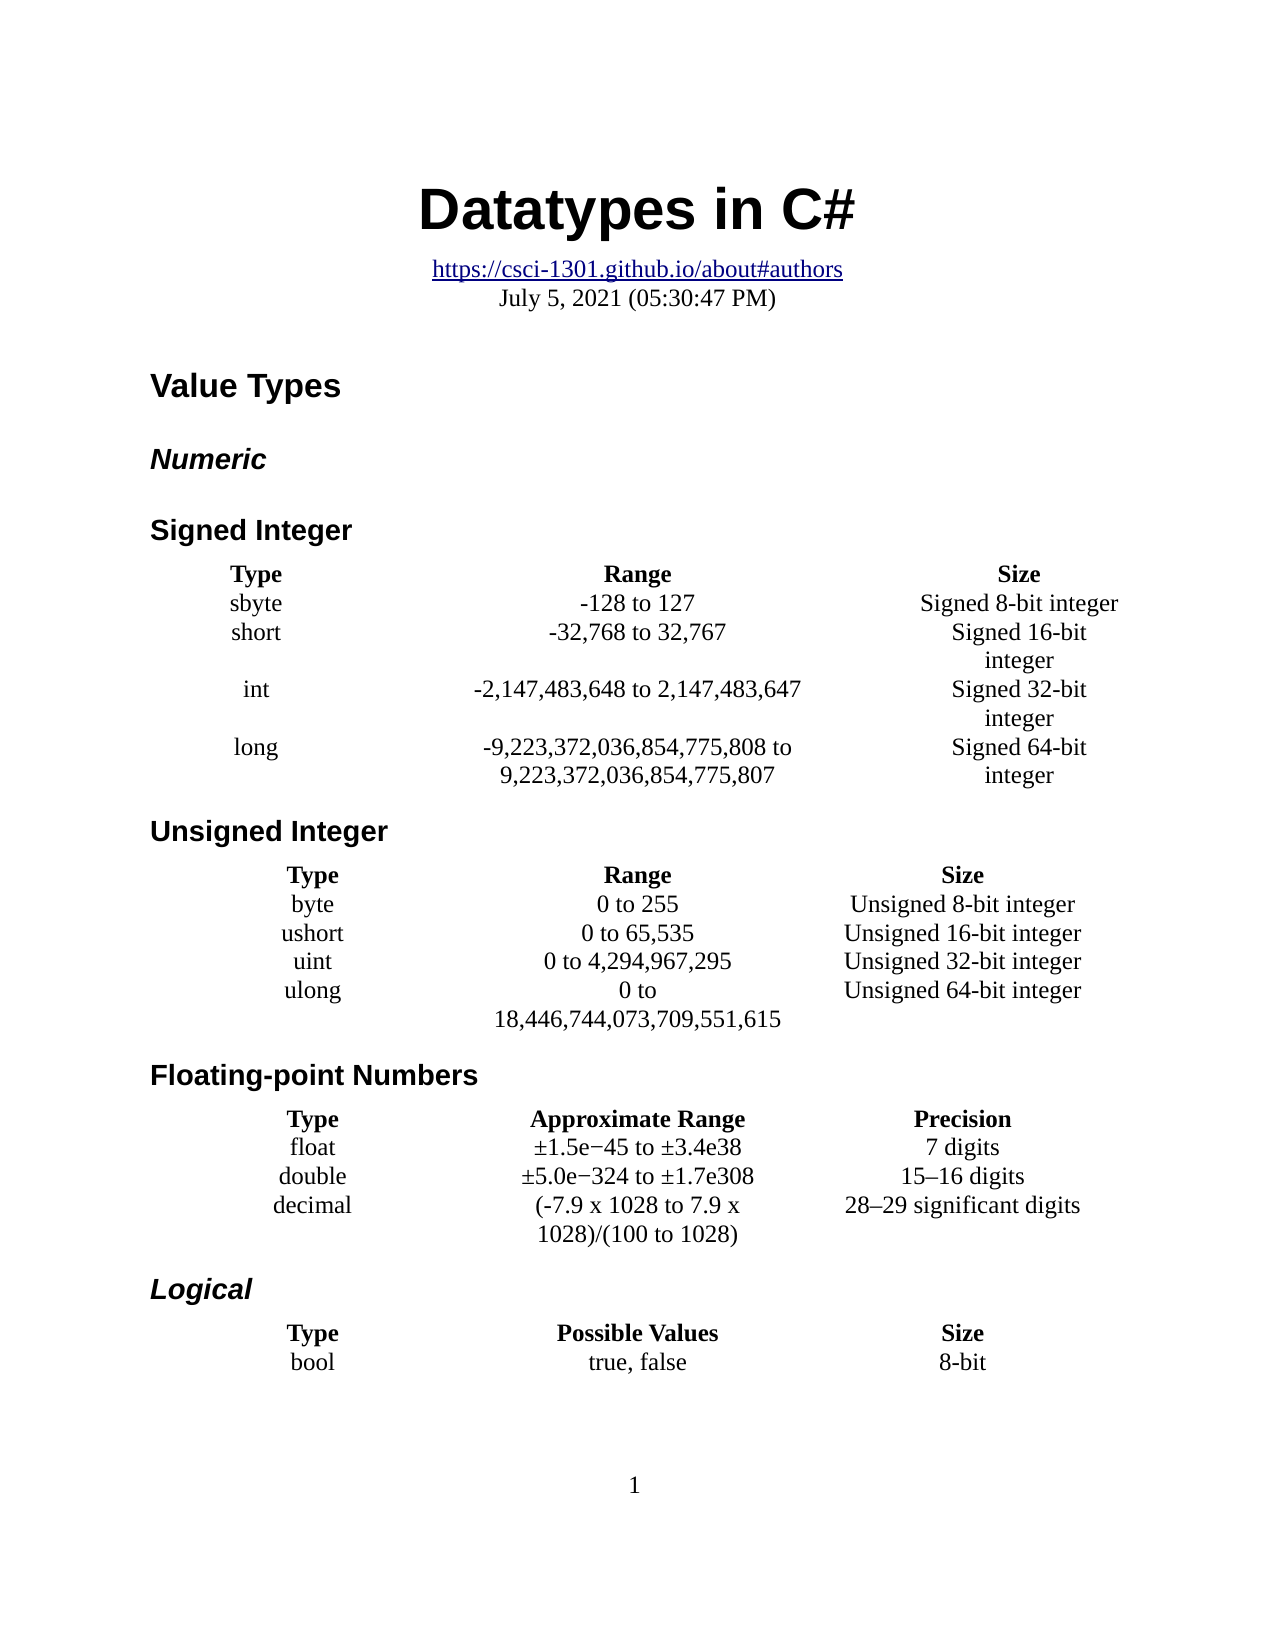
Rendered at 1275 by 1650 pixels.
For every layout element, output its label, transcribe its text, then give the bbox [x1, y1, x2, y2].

table_header Size [913, 559, 1125, 588]
table_cell float [150, 1133, 475, 1161]
table_cell 0 to 4,294,967,295 [475, 946, 800, 975]
table_cell sbyte [150, 588, 362, 617]
table_cell Unsigned 8-bit integer [800, 889, 1125, 918]
table_cell Signed 8-bit integer [913, 588, 1125, 617]
table_header Type [150, 1319, 475, 1347]
table_header Type [150, 559, 362, 588]
table_cell -2,147,483,648 to 2,147,483,647 [362, 674, 913, 732]
table_cell double [150, 1161, 475, 1190]
table_cell bool [150, 1347, 475, 1376]
subtitle Value Types [150, 366, 1125, 404]
subtitle Logical [150, 1272, 1125, 1306]
table_cell ±1.5e−45 to ±3.4e38 [475, 1133, 800, 1161]
table_header Range [362, 559, 913, 588]
subtitle Numeric [150, 442, 1125, 476]
table_cell Unsigned 32-bit integer [800, 946, 1125, 975]
table_header Type [150, 1104, 475, 1132]
table_cell short [150, 617, 362, 674]
table_cell (-7.9 x 1028 to 7.9 x 1028)/(100 to 1028) [475, 1190, 800, 1247]
table_cell -32,768 to 32,767 [362, 617, 913, 674]
table_cell ushort [150, 918, 475, 946]
table_cell 0 to 65,535 [475, 918, 800, 946]
table_cell 28–29 significant digits [800, 1190, 1125, 1247]
table_cell -9,223,372,036,854,775,808 to 9,223,372,036,854,775,807 [362, 732, 913, 789]
table_cell 0 to 255 [475, 889, 800, 918]
table_cell 8-bit [800, 1347, 1125, 1376]
table_cell Signed 64-bit integer [913, 732, 1125, 789]
table_cell Signed 32-bit integer [913, 674, 1125, 732]
table_header Size [800, 860, 1125, 889]
table_cell int [150, 674, 362, 732]
table_cell ±5.0e−324 to ±1.7e308 [475, 1161, 800, 1190]
table_cell ulong [150, 975, 475, 1033]
table_cell uint [150, 946, 475, 975]
table_header Approximate Range [475, 1104, 800, 1132]
title Datatypes in C# [150, 175, 1125, 242]
table_cell long [150, 732, 362, 789]
text July 5, 2021 (05:30:47 PM) [150, 283, 1125, 312]
table_cell Unsigned 16-bit integer [800, 918, 1125, 946]
table_header Precision [800, 1104, 1125, 1132]
table_cell 7 digits [800, 1133, 1125, 1161]
table_header Range [475, 860, 800, 889]
table_header Possible Values [475, 1319, 800, 1347]
text https://csci-1301.github.io/about#authors [150, 254, 1125, 283]
table_header Size [800, 1319, 1125, 1347]
table_cell Signed 16-bit integer [913, 617, 1125, 674]
table_header Type [150, 860, 475, 889]
table_cell -128 to 127 [362, 588, 913, 617]
table_cell 0 to 18,446,744,073,709,551,615 [475, 975, 800, 1033]
table_cell decimal [150, 1190, 475, 1247]
subtitle Signed Integer [150, 513, 1125, 547]
table_cell 15–16 digits [800, 1161, 1125, 1190]
table_cell byte [150, 889, 475, 918]
subtitle Floating-point Numbers [150, 1058, 1125, 1091]
table_cell Unsigned 64-bit integer [800, 975, 1125, 1033]
subtitle Unsigned Integer [150, 814, 1125, 848]
table_cell true, false [475, 1347, 800, 1376]
